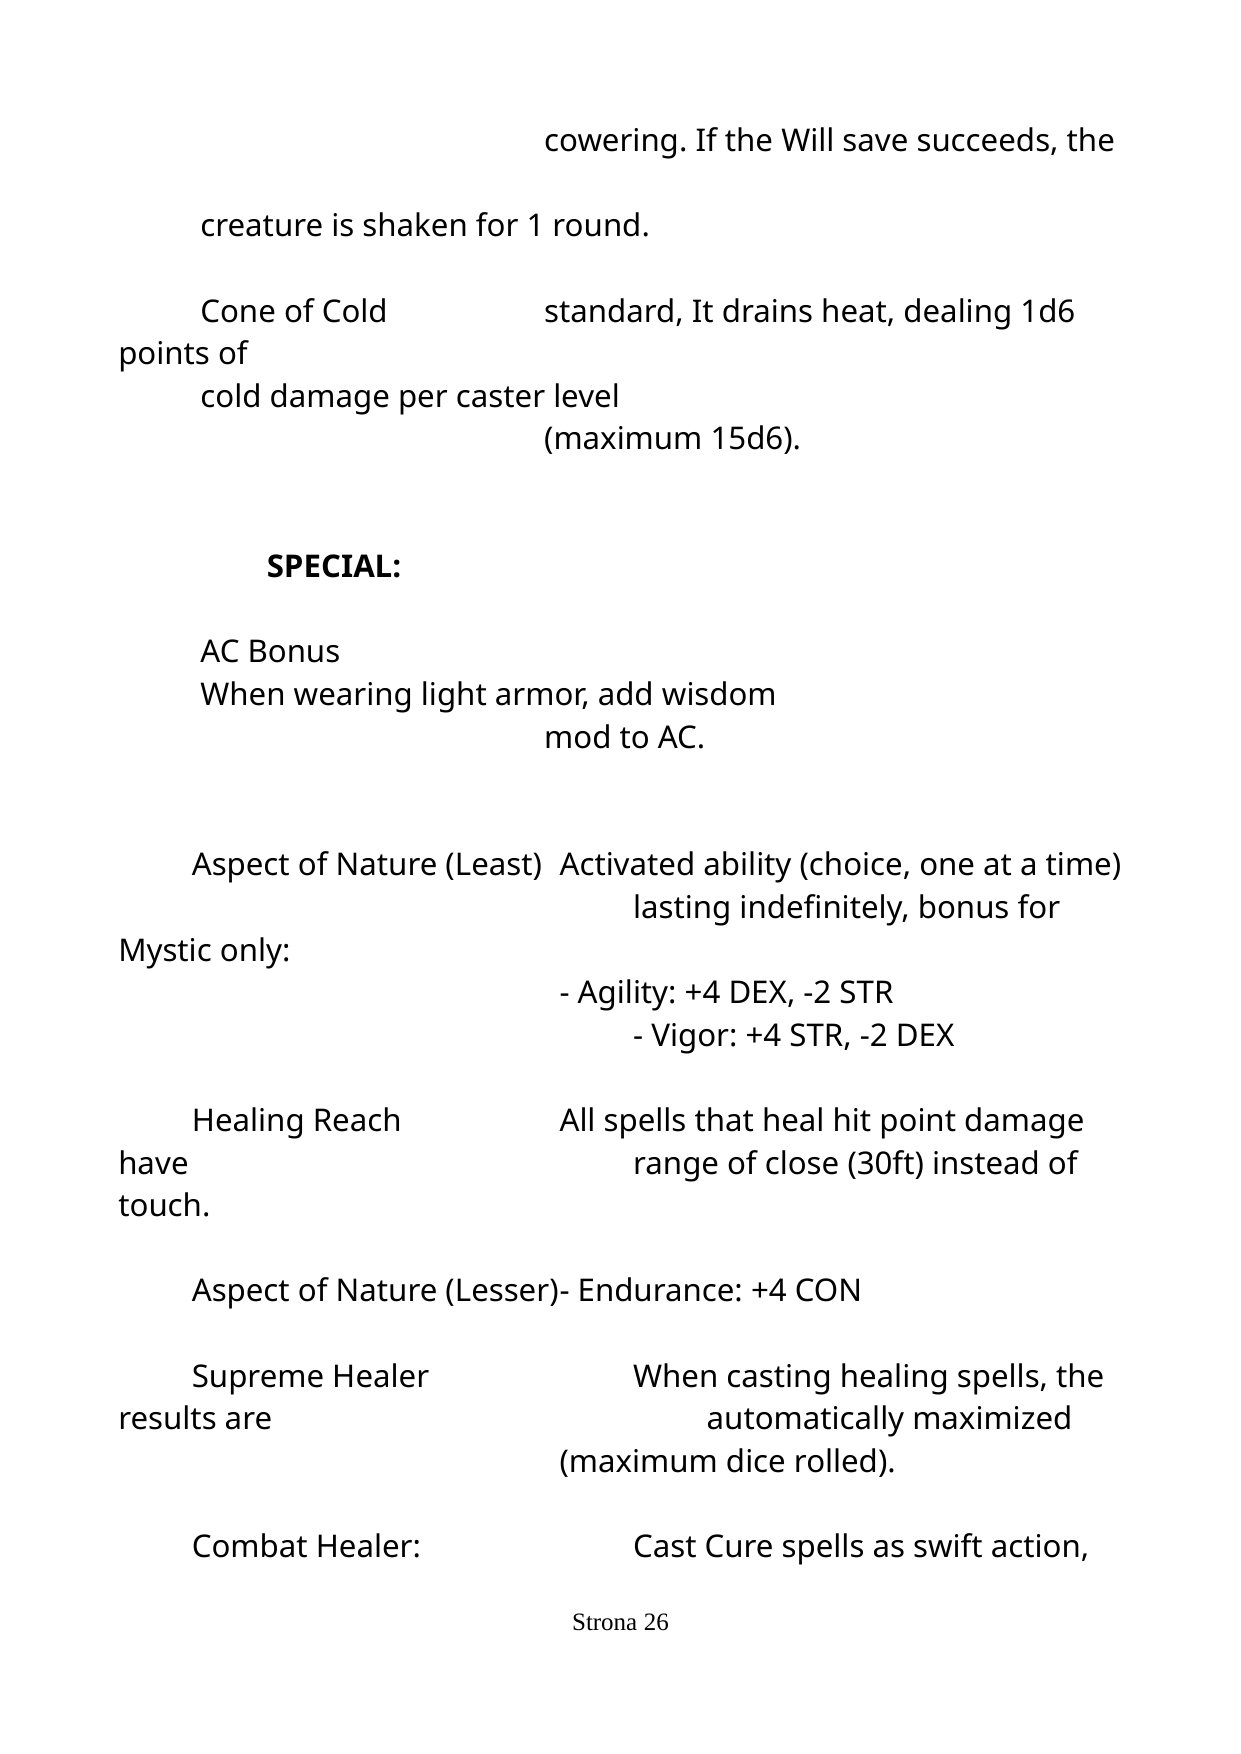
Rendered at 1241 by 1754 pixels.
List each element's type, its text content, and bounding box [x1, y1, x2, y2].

text Healing Reach All spells that heal hit point damage have range of close (30ft) instead of touch. [118, 1098, 1122, 1226]
text (maximum dice rolled). [118, 1439, 1122, 1481]
text cowering. If the Will save succeeds, the creature is shaken for 1 round. [118, 118, 1122, 246]
text Aspect of Nature (Lesser) - Endurance: +4 CON [118, 1268, 1122, 1311]
text (maximum 15d6). [118, 416, 1122, 459]
text Supreme Healer When casting healing spells, the results are automatically maximized [118, 1354, 1122, 1439]
text SPECIAL: [118, 544, 1122, 587]
text mod to AC. [118, 714, 1122, 800]
text Combat Healer: Cast Cure spells as swift action, [118, 1524, 1122, 1567]
text Cone of Cold standard, It drains heat, dealing 1d6 points of cold damage per caster level [118, 288, 1122, 416]
text AC Bonus When wearing light armor, add wisdom [118, 629, 1122, 714]
text Aspect of Nature (Least) Activated ability (choice, one at a time) lasting indefinitely, bonus for Mystic only: - Agility: +4 DEX, -2 STR - Vigor: +4 STR, -2 DEX [118, 842, 1122, 1055]
